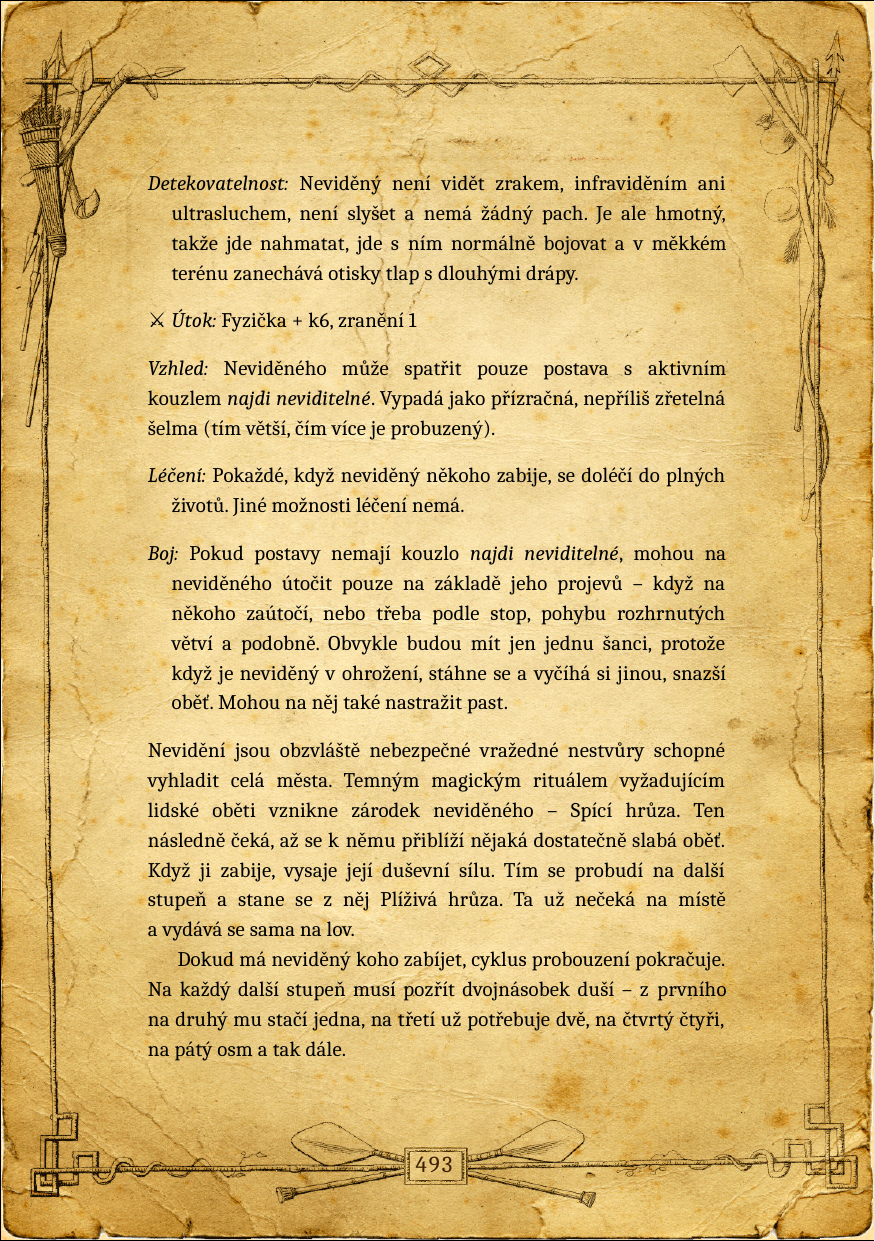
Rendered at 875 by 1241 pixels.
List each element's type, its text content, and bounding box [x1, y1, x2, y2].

text Vzhled: Neviděného může spatřit pouze postava s⁠ aktivním kouzlem najdi neviditelné. Vypadá jako přízračná, nepříliš zřetelná šelma (tím větší, čím více je probuzený). [148, 357, 726, 440]
text ⚔ Útok: Fyzička + k6, zranění 1 [148, 309, 726, 333]
text Nevidění jsou obzvláště nebezpečné vražedné nestvůry schopné vyhladit celá města. Temným magickým rituálem vyžadujícím lidské oběti vznikne zárodek neviděného – Spící hrůza. Ten následně čeká, až se k⁠ němu přiblíží nějaká dostatečně slabá oběť. Když ji zabije, vysaje její duševní sílu. Tím se probudí na další stupeň a⁠ stane se z⁠ něj Plíživá hrůza. Ta už nečeká na místě a⁠ vydává se sama na lov. Dokud má neviděný koho zabíjet, cyklus probouzení pokračuje. Na každý další stupeň musí pozřít dvojnásobek duší – z⁠ prvního na druhý mu stačí jedna, na třetí už potřebuje dvě, na čtvrtý čtyři, na pátý osm a⁠ tak dále. [148, 739, 726, 1062]
text Detekovatelnost: Neviděný není vidět zrakem, infraviděním ani ultrasluchem, není slyšet a⁠ nemá žádný pach. Je ale hmotný, takže jde nahmatat, jde s⁠ ním normálně bojovat a⁠ v⁠ měkkém terénu zanechává otisky tlap s⁠ dlouhými drápy. [148, 172, 726, 285]
text Boj: Pokud postavy nemají kouzlo najdi neviditelné, mohou na neviděného útočit pouze na základě jeho projevů – když na někoho zaútočí, nebo třeba podle stop, pohybu rozhrnutých větví a⁠ podobně. Obvykle budou mít jen jednu šanci, protože když je neviděný v⁠ ohrožení, stáhne se a⁠ vyčíhá si jinou, snazší oběť. Mohou na něj také nastražit past. [148, 542, 726, 715]
text Léčení: Pokaždé, když neviděný někoho zabije, se doléčí do plných životů. Jiné možnosti léčení nemá. [148, 464, 726, 518]
picture [1, 1, 874, 1240]
